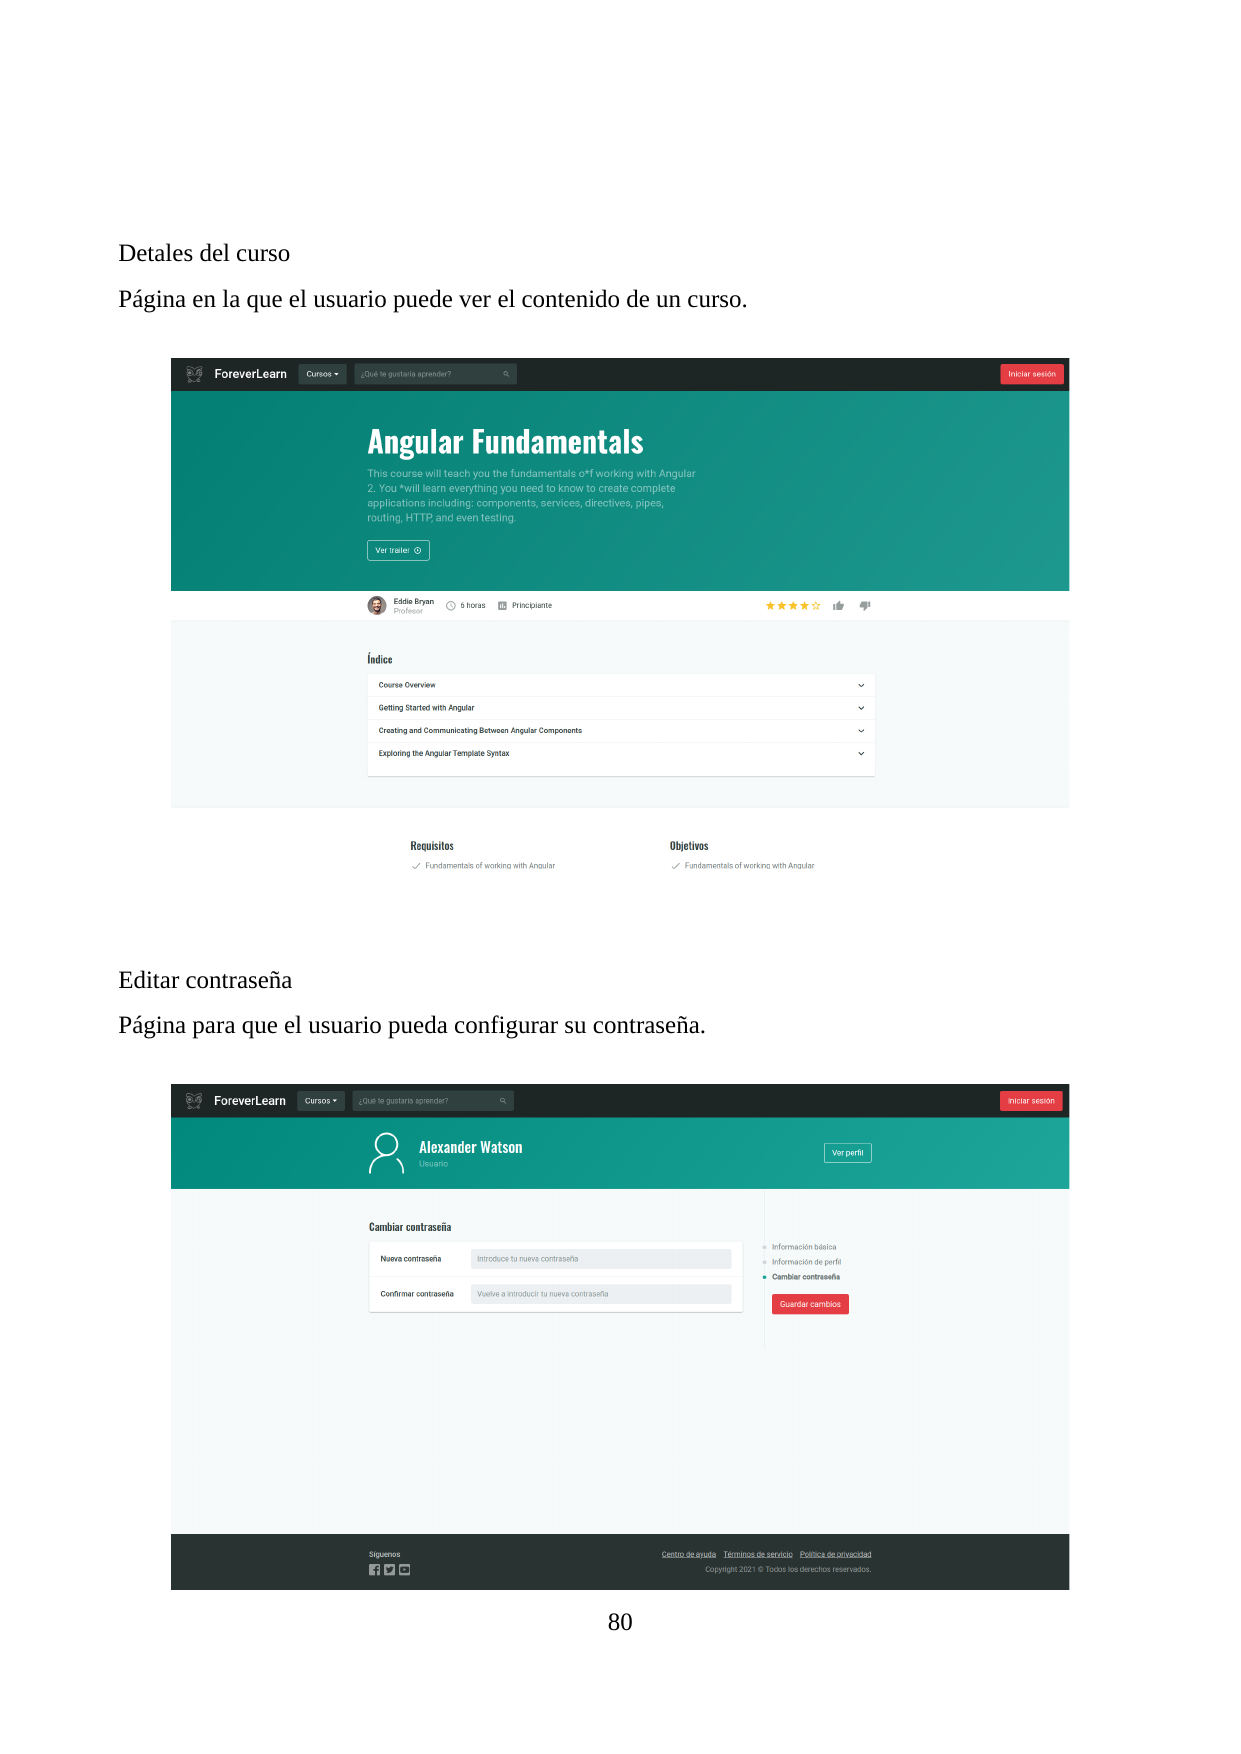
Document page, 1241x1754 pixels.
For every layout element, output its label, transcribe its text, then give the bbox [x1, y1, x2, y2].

picture [171, 358, 1070, 869]
text Página en la que el usuario puede ver el contenido de un curso. [118, 284, 1017, 313]
text Página para que el usuario pueda configurar su contraseña. [118, 1011, 1017, 1039]
text Detales del curso [118, 238, 1017, 267]
text Editar contraseña [118, 965, 1017, 994]
picture [171, 1084, 1070, 1590]
